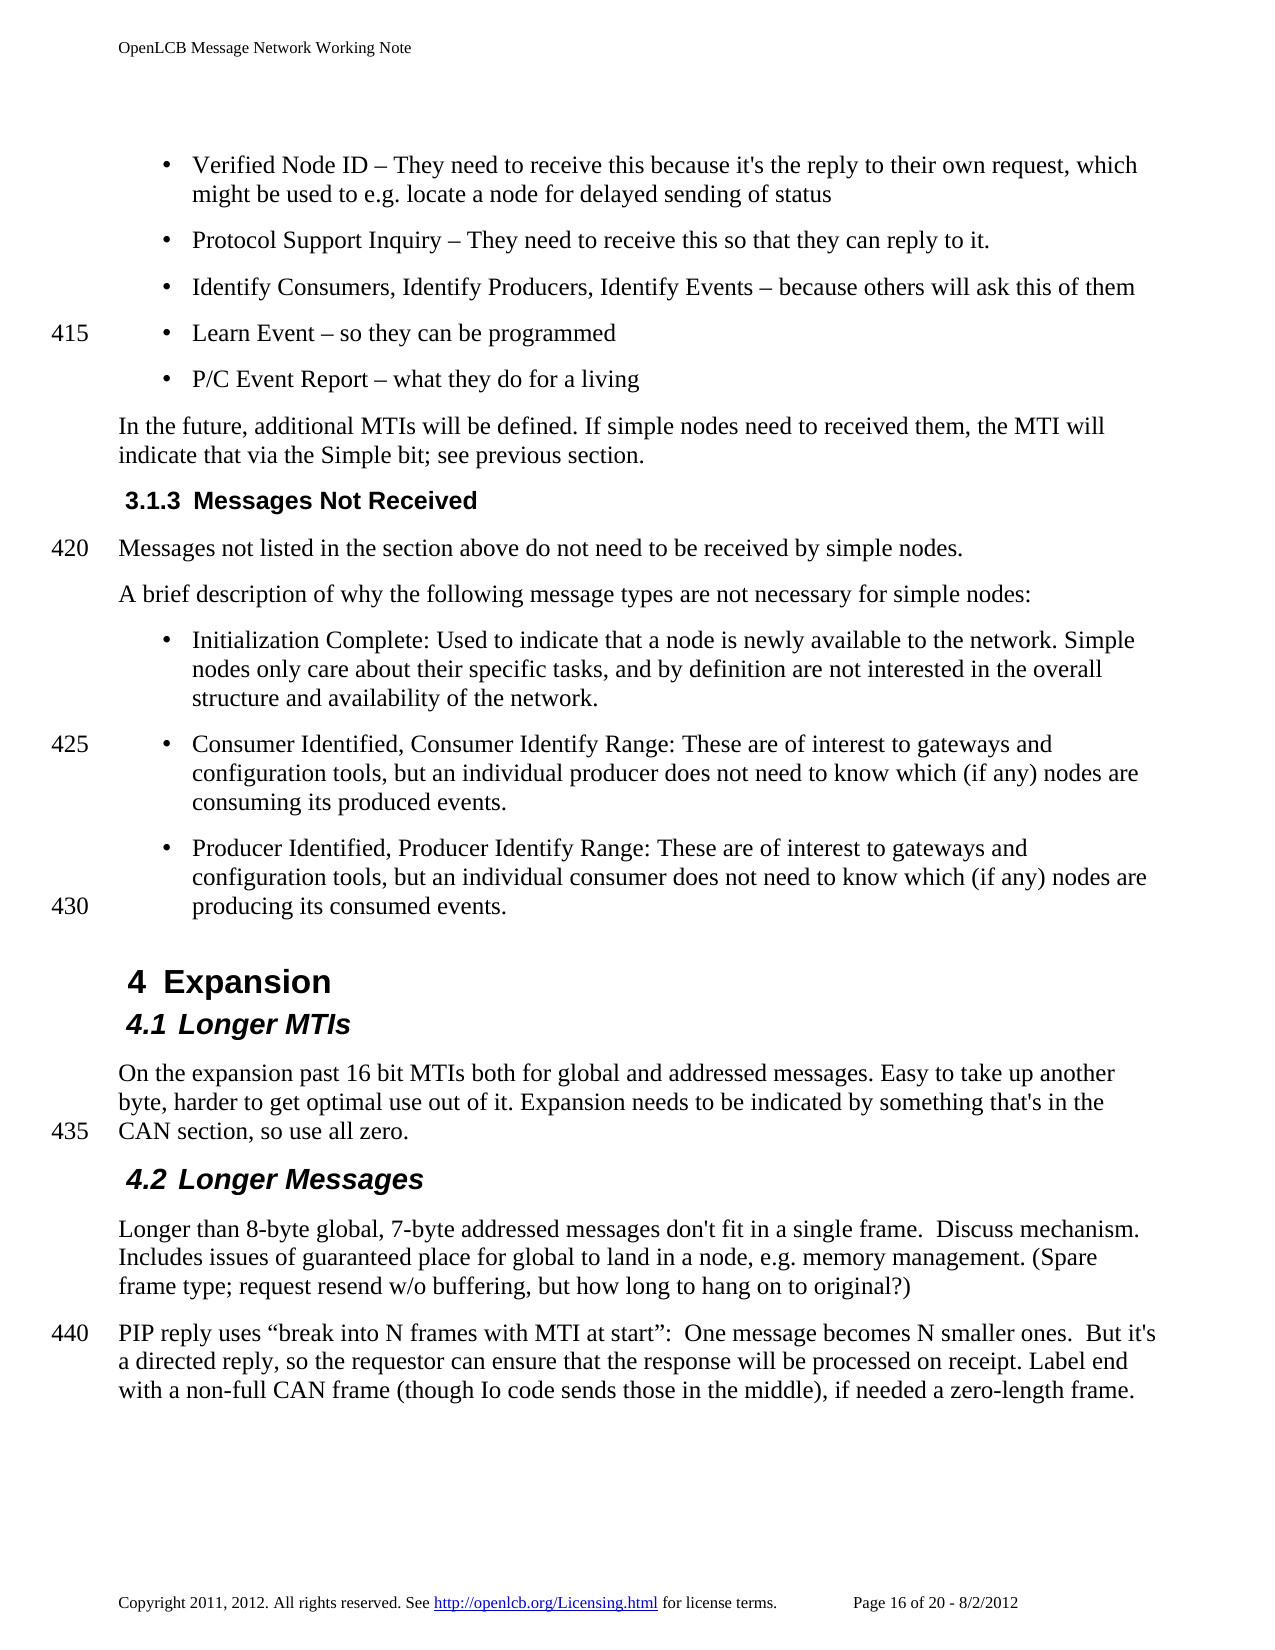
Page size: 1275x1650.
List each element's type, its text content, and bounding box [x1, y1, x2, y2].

text On the expansion past 16 bit MTIs both for global and addressed messages. Easy to take up another byte, harder to get optimal use out of it. Expansion needs to be indicated by something that's in the CAN section, so use all zero. [118, 1058, 1157, 1145]
list Verified Node ID – They need to receive this because it's the reply to their own request, which might be used to e.g. locate a node for delayed sending of status [162, 150, 1157, 207]
list Producer Identified, Producer Identify Range: These are of interest to gateways and configuration tools, but an individual consumer does not need to know which (if any) nodes are producing its consumed events. [162, 833, 1157, 920]
text PIP reply uses “break into N frames with MTI at start”: One message becomes N smaller ones. But it's a directed reply, so the requestor can ensure that the response will be processed on receipt. Label end with a non-full CAN frame (though Io code sends those in the middle), if needed a zero-length frame. [118, 1318, 1157, 1404]
subtitle Longer MTIs [118, 1007, 1157, 1041]
list Protocol Support Inquiry – They need to receive this so that they can reply to it. [162, 225, 1157, 254]
subtitle Expansion [118, 962, 1157, 1001]
list Identify Consumers, Identify Producers, Identify Events – because others will ask this of them [162, 272, 1157, 300]
subtitle Messages Not Received [118, 486, 1157, 515]
text Messages not listed in the section above do not need to be received by simple nodes. [118, 533, 1157, 561]
text Longer than 8-byte global, 7-byte addressed messages don't fit in a single frame. Discuss mechanism. Includes issues of guaranteed place for global to land in a node, e.g. memory management. (Spare frame type; request resend w/o buffering, but how long to hang on to original?) [118, 1214, 1157, 1300]
text A brief description of why the following message types are not necessary for simple nodes: [118, 579, 1157, 608]
list Consumer Identified, Consumer Identify Range: These are of interest to gateways and configuration tools, but an individual producer does not need to know which (if any) nodes are consuming its produced events. [162, 729, 1157, 816]
list Initialization Complete: Used to indicate that a node is newly available to the network. Simple nodes only care about their specific tasks, and by definition are not interested in the overall structure and availability of the network. [162, 626, 1157, 712]
list Learn Event – so they can be programmed [162, 318, 1157, 347]
text In the future, additional MTIs will be defined. If simple nodes need to received them, the MTI will indicate that via the Simple bit; see previous section. [118, 411, 1157, 468]
subtitle Longer Messages [118, 1162, 1157, 1196]
list P/C Event Report – what they do for a living [162, 364, 1157, 393]
